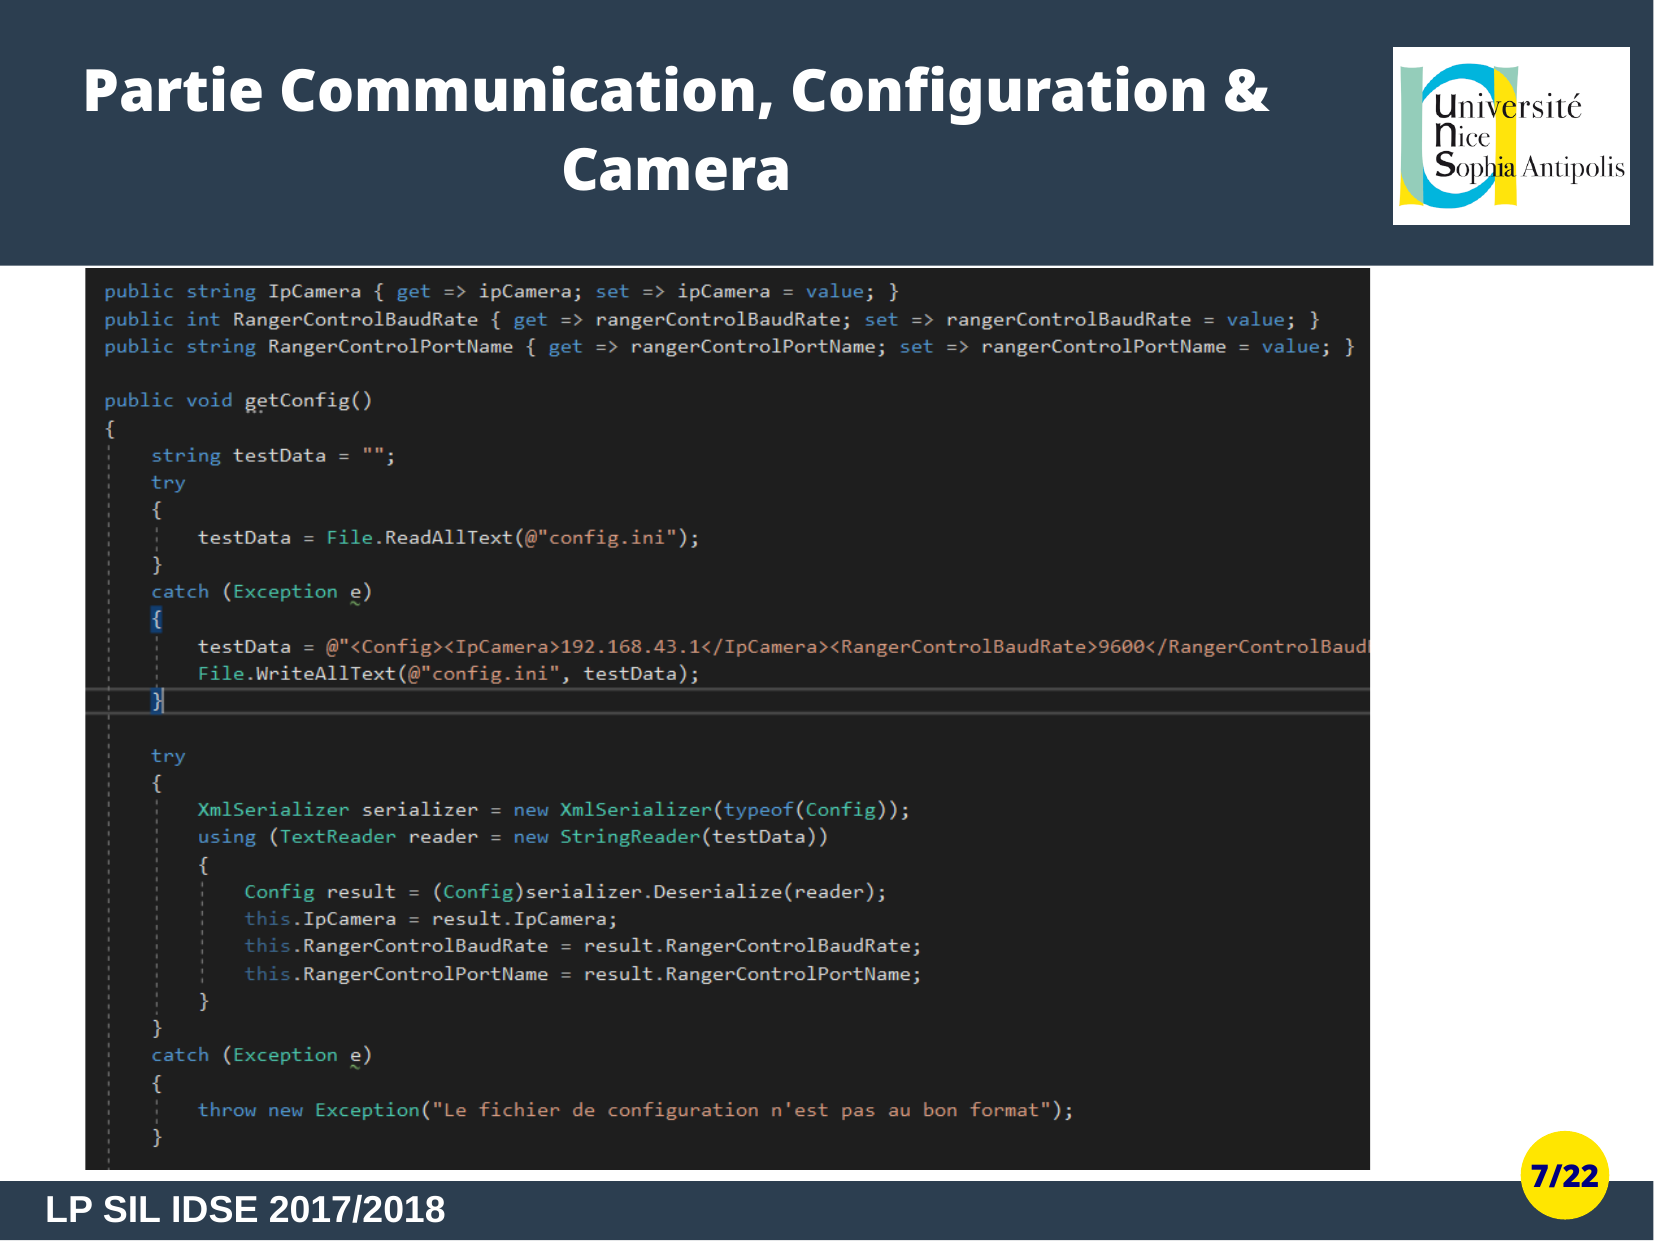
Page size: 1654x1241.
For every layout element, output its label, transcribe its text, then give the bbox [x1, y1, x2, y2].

title Partie Communication, Configuration & Camera [82, 49, 1430, 172]
picture [1393, 47, 1630, 225]
picture [85, 268, 1371, 1170]
